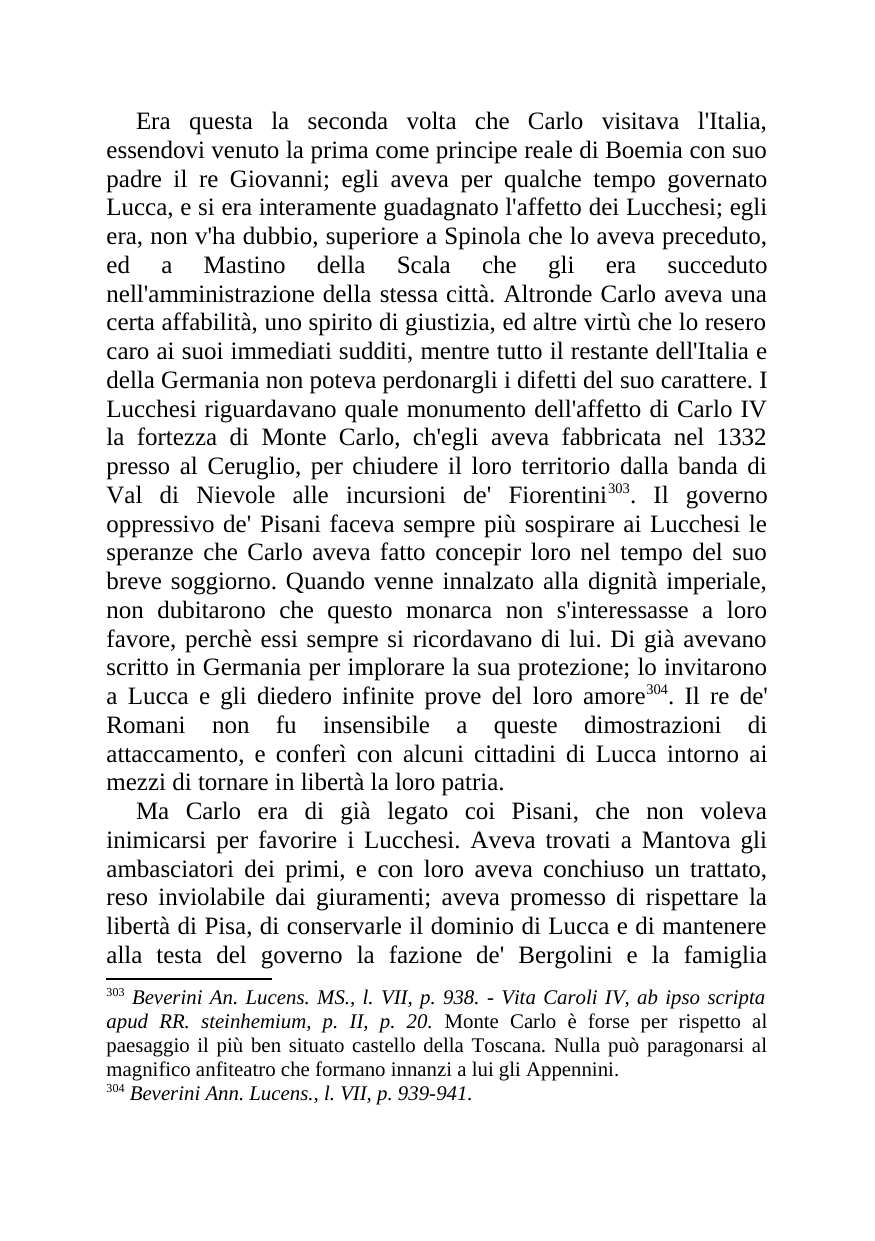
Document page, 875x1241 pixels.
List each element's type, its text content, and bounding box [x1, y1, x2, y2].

text Ma Carlo era di già legato coi Pisani, che non voleva inimicarsi per favorire i Lucchesi. Aveva trovati a Mantova gli ambasciatori dei primi, e con loro aveva conchiuso un trattato, reso inviolabile dai giuramenti; aveva promesso di rispettare la libertà di Pisa, di conservarle il dominio di Lucca e di mantenere alla testa del governo la fazione de' Bergolini e la famiglia [106, 796, 768, 969]
text Beverini Ann. Lucens., l. VII, p. 939-941. [106, 1081, 768, 1105]
text Era questa la seconda volta che Carlo visitava l'Italia, essendovi venuto la prima come principe reale di Boemia con suo padre il re Giovanni; egli aveva per qualche tempo governato Lucca, e si era interamente guadagnato l'affetto dei Lucchesi; egli era, non v'ha dubbio, superiore a Spinola che lo aveva preceduto, ed a Mastino della Scala che gli era succeduto nell'amministrazione della stessa città. Altronde Carlo aveva una certa affabilità, uno spirito di giustizia, ed altre virtù che lo resero caro ai suoi immediati sudditi, mentre tutto il restante dell'Italia e della Germania non poteva perdonargli i difetti del suo carattere. I Lucchesi riguardavano quale monumento dell'affetto di Carlo IV la fortezza di Monte Carlo, ch'egli aveva fabbricata nel 1332 presso al Ceruglio, per chiudere il loro territorio dalla banda di Val di Nievole alle incursioni de' Fiorentini. Il governo oppressivo de' Pisani faceva sempre più sospirare ai Lucchesi le speranze che Carlo aveva fatto concepir loro nel tempo del suo breve soggiorno. Quando venne innalzato alla dignità imperiale, non dubitarono che questo monarca non s'interessasse a loro favore, perchè essi sempre si ricordavano di lui. Di già avevano scritto in Germania per implorare la sua protezione; lo invitarono a Lucca e gli diedero infinite prove del loro amore. Il re de' Romani non fu insensibile a queste dimostrazioni di attaccamento, e conferì con alcuni cittadini di Lucca intorno ai mezzi di tornare in libertà la loro patria. [106, 106, 768, 796]
text Beverini An. Lucens. MS., l. VII, p. 938. - Vita Caroli IV, ab ipso scripta apud RR. steinhemium, p. II, p. 20. Monte Carlo è forse per rispetto al paesaggio il più ben situato castello della Toscana. Nulla può paragonarsi al magnifico anfiteatro che formano innanzi a lui gli Appennini. [106, 985, 768, 1081]
